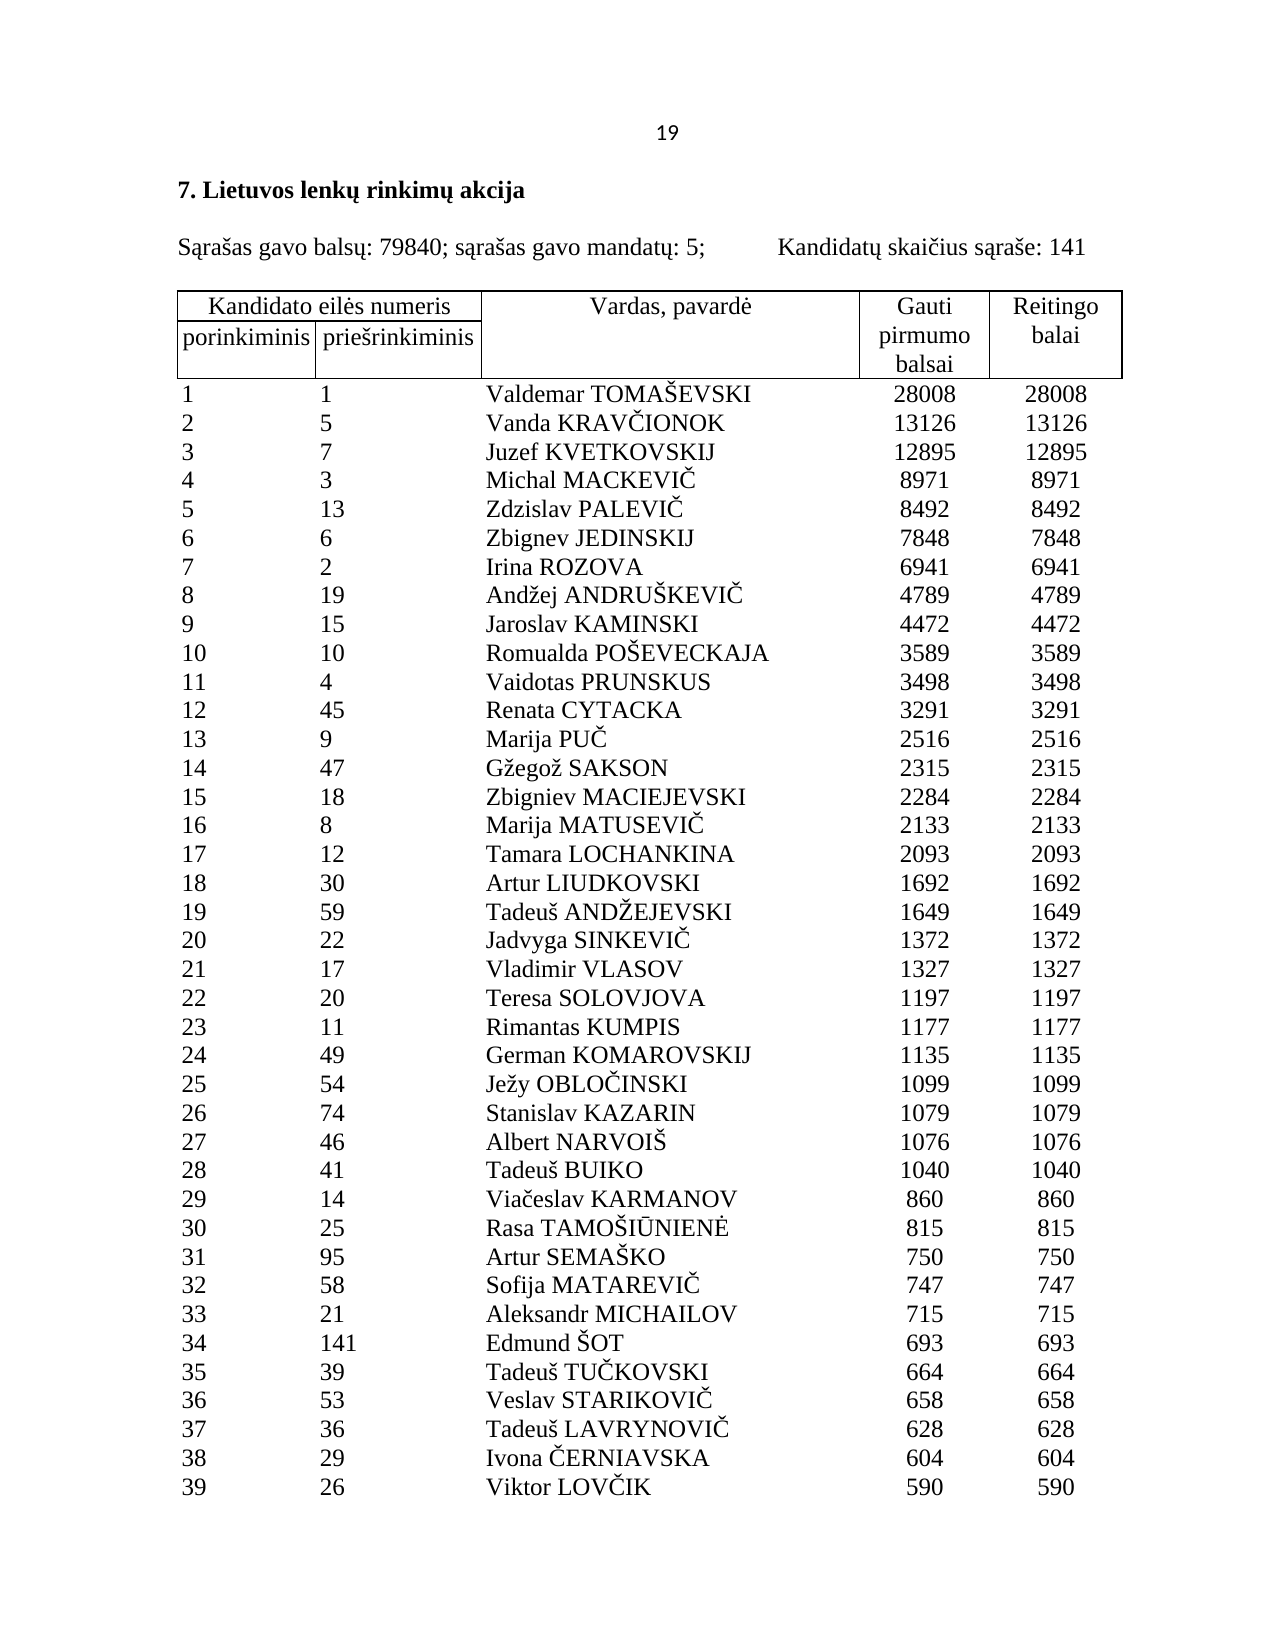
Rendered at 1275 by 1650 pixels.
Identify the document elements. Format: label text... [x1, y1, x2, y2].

table_cell 7848 [990, 523, 1122, 552]
table_cell 693 [860, 1328, 989, 1357]
table_cell Irina ROZOVA [481, 552, 859, 581]
table_cell 1040 [990, 1156, 1122, 1184]
table_cell Artur SEMAŠKO [481, 1242, 859, 1271]
table_cell 815 [990, 1213, 1122, 1242]
table_cell German KOMAROVSKIJ [481, 1041, 859, 1069]
table_cell Viačeslav KARMANOV [481, 1184, 859, 1213]
table_cell Rimantas KUMPIS [481, 1012, 859, 1041]
table_cell 141 [315, 1328, 481, 1357]
table_cell 74 [315, 1098, 481, 1127]
table_cell 628 [990, 1414, 1122, 1443]
table_cell 3589 [990, 638, 1122, 667]
table_cell 604 [990, 1443, 1122, 1472]
table_cell 13 [177, 724, 315, 753]
table_cell Vaidotas PRUNSKUS [481, 667, 859, 696]
table_cell 2284 [860, 782, 989, 811]
table_cell 1135 [990, 1041, 1122, 1069]
table_cell 2284 [990, 782, 1122, 811]
table_cell 2315 [990, 753, 1122, 782]
table_cell Albert NARVOIŠ [481, 1127, 859, 1156]
table_cell 7848 [860, 523, 989, 552]
table_cell 20 [177, 926, 315, 954]
table_cell 30 [315, 868, 481, 897]
table_cell 1079 [860, 1098, 989, 1127]
table_cell Zdzislav PALEVIČ [481, 494, 859, 523]
table_cell 6941 [860, 552, 989, 581]
table_cell 24 [177, 1041, 315, 1069]
table_cell 54 [315, 1069, 481, 1098]
table_cell Jaroslav KAMINSKI [481, 609, 859, 638]
table_cell 11 [315, 1012, 481, 1041]
table_cell Ježy OBLOČINSKI [481, 1069, 859, 1098]
table_cell 19 [177, 897, 315, 926]
table_cell 15 [177, 782, 315, 811]
table_cell Tadeuš ANDŽEJEVSKI [481, 897, 859, 926]
table_cell 5 [177, 494, 315, 523]
table_cell Tadeuš BUIKO [481, 1156, 859, 1184]
table_cell 95 [315, 1242, 481, 1271]
table_cell 693 [990, 1328, 1122, 1357]
table_cell 36 [177, 1386, 315, 1414]
table_cell 1177 [860, 1012, 989, 1041]
table_cell 37 [177, 1414, 315, 1443]
table_cell 3589 [860, 638, 989, 667]
table_cell 590 [860, 1472, 989, 1501]
table_cell 45 [315, 696, 481, 724]
table_cell Juzef KVETKOVSKIJ [481, 437, 859, 466]
table_cell 10 [177, 638, 315, 667]
table_cell 41 [315, 1156, 481, 1184]
table_cell 19 [315, 581, 481, 609]
table_cell 26 [177, 1098, 315, 1127]
table_cell Andžej ANDRUŠKEVIČ [481, 581, 859, 609]
table_cell 25 [315, 1213, 481, 1242]
table_cell 1692 [860, 868, 989, 897]
table_cell 1327 [990, 954, 1122, 983]
table_cell 22 [177, 983, 315, 1012]
table_cell 4472 [990, 609, 1122, 638]
table_cell 30 [177, 1213, 315, 1242]
table_header Reitingo balai [990, 292, 1121, 378]
table_cell 15 [315, 609, 481, 638]
table_cell 14 [177, 753, 315, 782]
text Sąrašas gavo balsų: 79840; sąrašas gavo mandatų: 5; Kandidatų skaičius sąraše: 141 [177, 232, 1157, 261]
table_cell Ivona ČERNIAVSKA [481, 1443, 859, 1472]
table_cell 36 [315, 1414, 481, 1443]
table_cell 13 [315, 494, 481, 523]
table_cell 17 [177, 839, 315, 868]
table_cell 27 [177, 1127, 315, 1156]
table_cell 9 [315, 724, 481, 753]
table_cell Tadeuš LAVRYNOVIČ [481, 1414, 859, 1443]
table_cell 38 [177, 1443, 315, 1472]
table_cell Zbigniev MACIEJEVSKI [481, 782, 859, 811]
table_cell 3498 [860, 667, 989, 696]
table_cell Artur LIUDKOVSKI [481, 868, 859, 897]
table_cell 53 [315, 1386, 481, 1414]
table_cell 3498 [990, 667, 1122, 696]
table_header Vardas, pavardė [482, 292, 859, 378]
table_cell 32 [177, 1271, 315, 1299]
table_cell 9 [177, 609, 315, 638]
table_cell 59 [315, 897, 481, 926]
table_cell priešrinkiminis [316, 322, 481, 378]
table_cell 590 [990, 1472, 1122, 1501]
table_cell 3291 [860, 696, 989, 724]
table_cell 747 [990, 1271, 1122, 1299]
table_cell 28008 [990, 379, 1122, 408]
table_cell 29 [315, 1443, 481, 1472]
table_cell 658 [860, 1386, 989, 1414]
table_cell 1076 [990, 1127, 1122, 1156]
table_cell Gžegož SAKSON [481, 753, 859, 782]
table_cell 1099 [860, 1069, 989, 1098]
table_cell Vladimir VLASOV [481, 954, 859, 983]
table_cell 2 [315, 552, 481, 581]
table_cell 39 [315, 1357, 481, 1386]
table_cell 6 [315, 523, 481, 552]
table_cell 4789 [860, 581, 989, 609]
table_cell 10 [315, 638, 481, 667]
table_cell Romualda POŠEVECKAJA [481, 638, 859, 667]
table_cell 13126 [860, 408, 989, 437]
table_cell 6941 [990, 552, 1122, 581]
table_cell 1649 [990, 897, 1122, 926]
table_cell 47 [315, 753, 481, 782]
table_cell 1177 [990, 1012, 1122, 1041]
table_cell 4789 [990, 581, 1122, 609]
table_cell 39 [177, 1472, 315, 1501]
table_cell 8 [315, 811, 481, 839]
table_cell 1372 [860, 926, 989, 954]
table_cell 1197 [990, 983, 1122, 1012]
table_cell 11 [177, 667, 315, 696]
table_cell 1197 [860, 983, 989, 1012]
table_cell 21 [315, 1299, 481, 1328]
table_cell 49 [315, 1041, 481, 1069]
table_cell 7 [177, 552, 315, 581]
table_cell 860 [860, 1184, 989, 1213]
table_cell Teresa SOLOVJOVA [481, 983, 859, 1012]
table_header Kandidato eilės numeris [178, 292, 481, 320]
table_cell Tamara LOCHANKINA [481, 839, 859, 868]
table_cell 8971 [860, 466, 989, 494]
table_cell 23 [177, 1012, 315, 1041]
table_cell 18 [315, 782, 481, 811]
table_cell 604 [860, 1443, 989, 1472]
table_cell 2 [177, 408, 315, 437]
table_cell 715 [860, 1299, 989, 1328]
table_cell 29 [177, 1184, 315, 1213]
table_cell 14 [315, 1184, 481, 1213]
table_cell 8492 [860, 494, 989, 523]
table_cell Tadeuš TUČKOVSKI [481, 1357, 859, 1386]
table_header Gauti pirmumo balsai [860, 292, 989, 378]
table_cell 20 [315, 983, 481, 1012]
table_cell 1099 [990, 1069, 1122, 1098]
table_cell porinkiminis [178, 322, 315, 378]
table_cell 715 [990, 1299, 1122, 1328]
table_cell Zbignev JEDINSKIJ [481, 523, 859, 552]
table_cell 3 [177, 437, 315, 466]
table_cell 35 [177, 1357, 315, 1386]
table_cell 1327 [860, 954, 989, 983]
table_cell 21 [177, 954, 315, 983]
table_cell 34 [177, 1328, 315, 1357]
table_cell 46 [315, 1127, 481, 1156]
table_cell 750 [860, 1242, 989, 1271]
table_cell 664 [990, 1357, 1122, 1386]
table_cell 860 [990, 1184, 1122, 1213]
table_cell 22 [315, 926, 481, 954]
table_cell 2093 [860, 839, 989, 868]
table_cell Valdemar TOMAŠEVSKI [481, 379, 859, 408]
table_cell 1649 [860, 897, 989, 926]
table_cell Vanda KRAVČIONOK [481, 408, 859, 437]
table_cell 12895 [860, 437, 989, 466]
table_cell Edmund ŠOT [481, 1328, 859, 1357]
table_cell Marija MATUSEVIČ [481, 811, 859, 839]
table_cell Renata CYTACKA [481, 696, 859, 724]
table_cell 2516 [860, 724, 989, 753]
table_cell 1076 [860, 1127, 989, 1156]
table_cell 3 [315, 466, 481, 494]
table_cell 26 [315, 1472, 481, 1501]
table_cell 4472 [860, 609, 989, 638]
table_cell 12 [177, 696, 315, 724]
table_cell 6 [177, 523, 315, 552]
table_cell 628 [860, 1414, 989, 1443]
table_cell Stanislav KAZARIN [481, 1098, 859, 1127]
table_cell 16 [177, 811, 315, 839]
table_cell Veslav STARIKOVIČ [481, 1386, 859, 1414]
table_cell 2133 [990, 811, 1122, 839]
table_cell 2133 [860, 811, 989, 839]
table_cell 815 [860, 1213, 989, 1242]
table_cell 750 [990, 1242, 1122, 1271]
table_cell Rasa TAMOŠIŪNIENĖ [481, 1213, 859, 1242]
table_cell 2315 [860, 753, 989, 782]
table_cell 747 [860, 1271, 989, 1299]
table_cell 1 [177, 379, 315, 408]
table_cell 28 [177, 1156, 315, 1184]
table_cell 1135 [860, 1041, 989, 1069]
table_cell 4 [177, 466, 315, 494]
table_cell Viktor LOVČIK [481, 1472, 859, 1501]
table_cell 17 [315, 954, 481, 983]
text 7. Lietuvos lenkų rinkimų akcija [177, 175, 1157, 204]
table_cell 18 [177, 868, 315, 897]
table_cell 1692 [990, 868, 1122, 897]
table_cell 12 [315, 839, 481, 868]
table_cell Michal MACKEVIČ [481, 466, 859, 494]
table_cell Sofija MATAREVIČ [481, 1271, 859, 1299]
table_cell 1040 [860, 1156, 989, 1184]
table_cell 658 [990, 1386, 1122, 1414]
table_cell 2516 [990, 724, 1122, 753]
table_cell 2093 [990, 839, 1122, 868]
table_cell 4 [315, 667, 481, 696]
table_cell Jadvyga SINKEVIČ [481, 926, 859, 954]
table_cell 5 [315, 408, 481, 437]
table_cell Marija PUČ [481, 724, 859, 753]
table_cell 664 [860, 1357, 989, 1386]
table_cell 12895 [990, 437, 1122, 466]
table_cell 33 [177, 1299, 315, 1328]
table_cell 28008 [860, 379, 989, 408]
table_cell 7 [315, 437, 481, 466]
table_cell Aleksandr MICHAILOV [481, 1299, 859, 1328]
table_cell 1 [315, 379, 481, 408]
table_cell 8971 [990, 466, 1122, 494]
table_cell 13126 [990, 408, 1122, 437]
table_cell 25 [177, 1069, 315, 1098]
table_cell 1372 [990, 926, 1122, 954]
table_cell 31 [177, 1242, 315, 1271]
table_cell 1079 [990, 1098, 1122, 1127]
table_cell 3291 [990, 696, 1122, 724]
table_cell 8 [177, 581, 315, 609]
table_cell 8492 [990, 494, 1122, 523]
table_cell 58 [315, 1271, 481, 1299]
